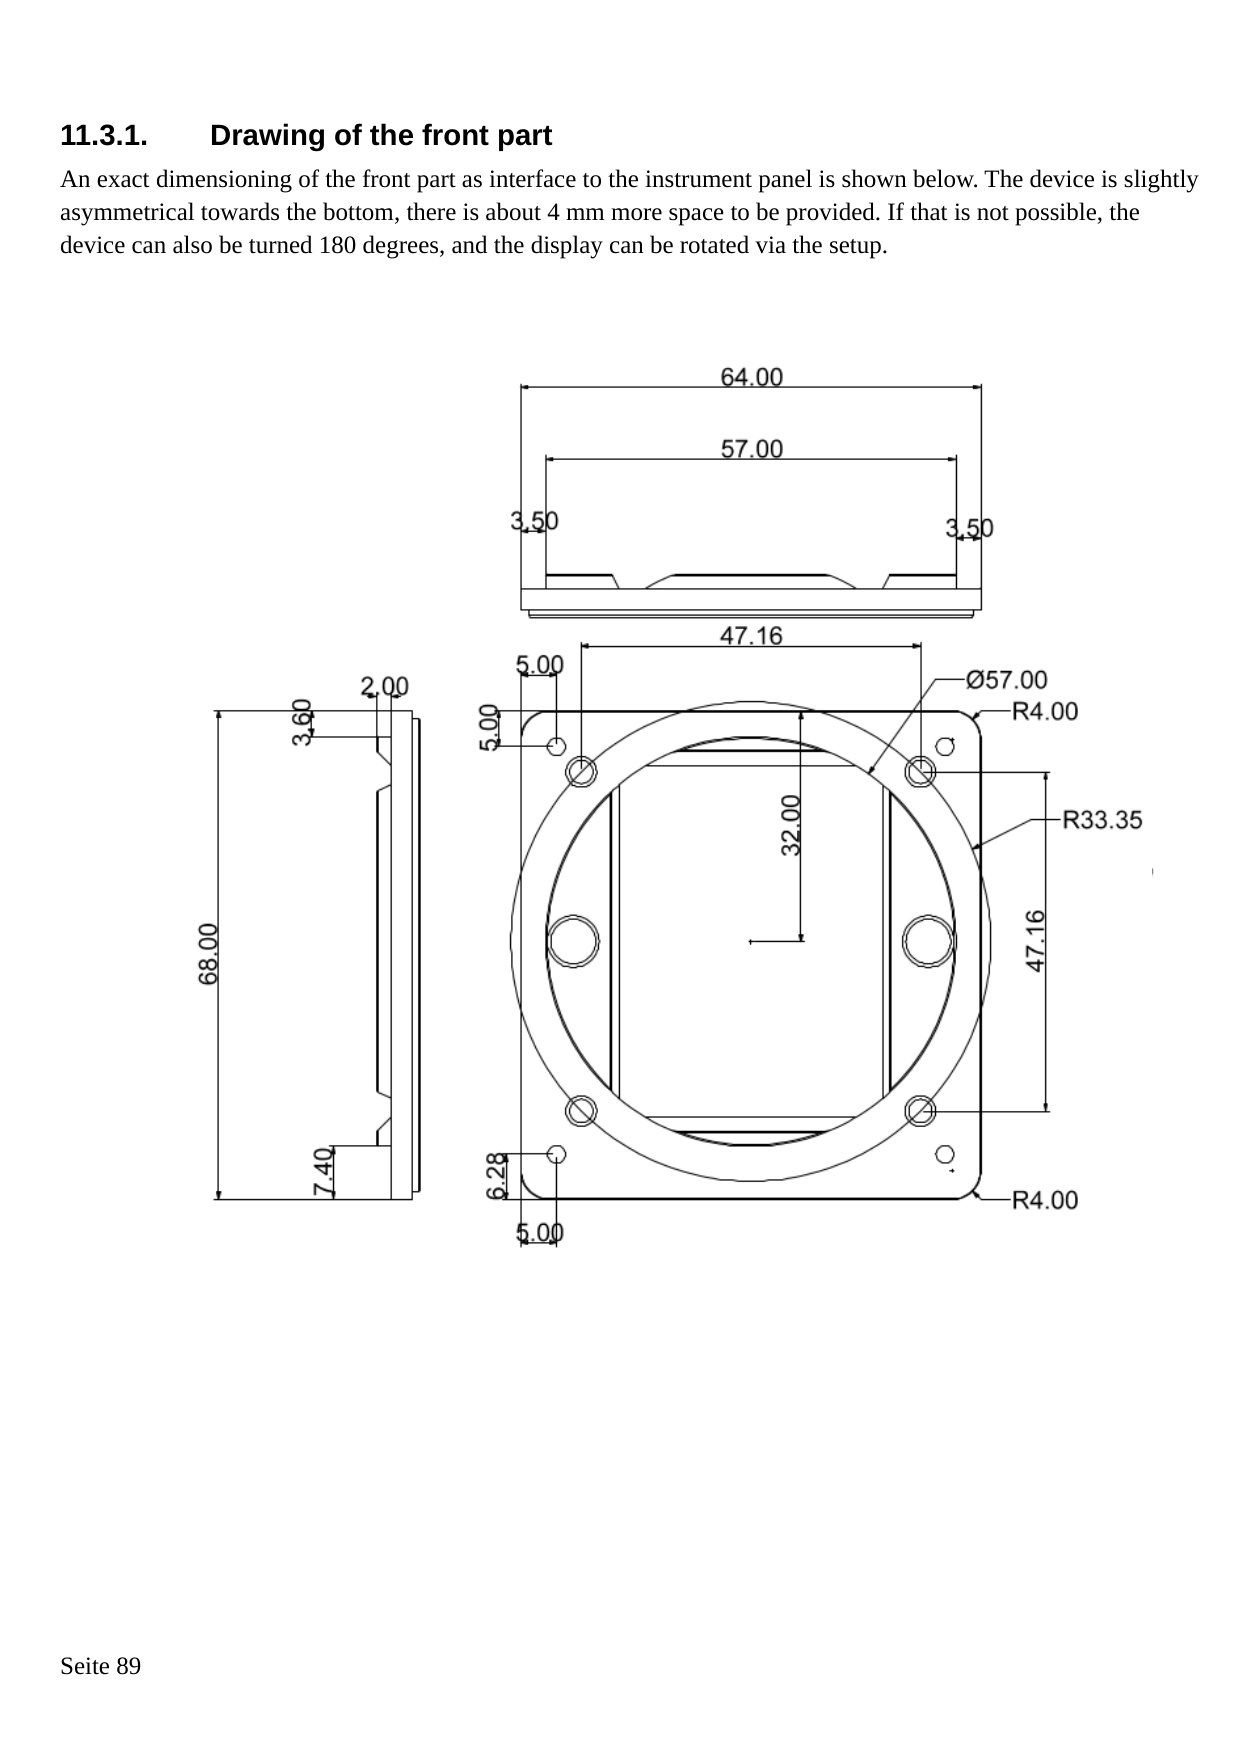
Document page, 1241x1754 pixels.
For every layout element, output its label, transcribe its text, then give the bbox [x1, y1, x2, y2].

text An exact dimensioning of the front part as interface to the instrument panel is shown below. The device is slightly asymmetrical towards the bottom, there is about 4 mm more space to be provided. If that is not possible, the device can also be turned 180 degrees, and the display can be rotated via the setup. [60, 164, 1207, 259]
subtitle Drawing of the front part [60, 118, 1207, 152]
picture [114, 325, 1154, 1262]
